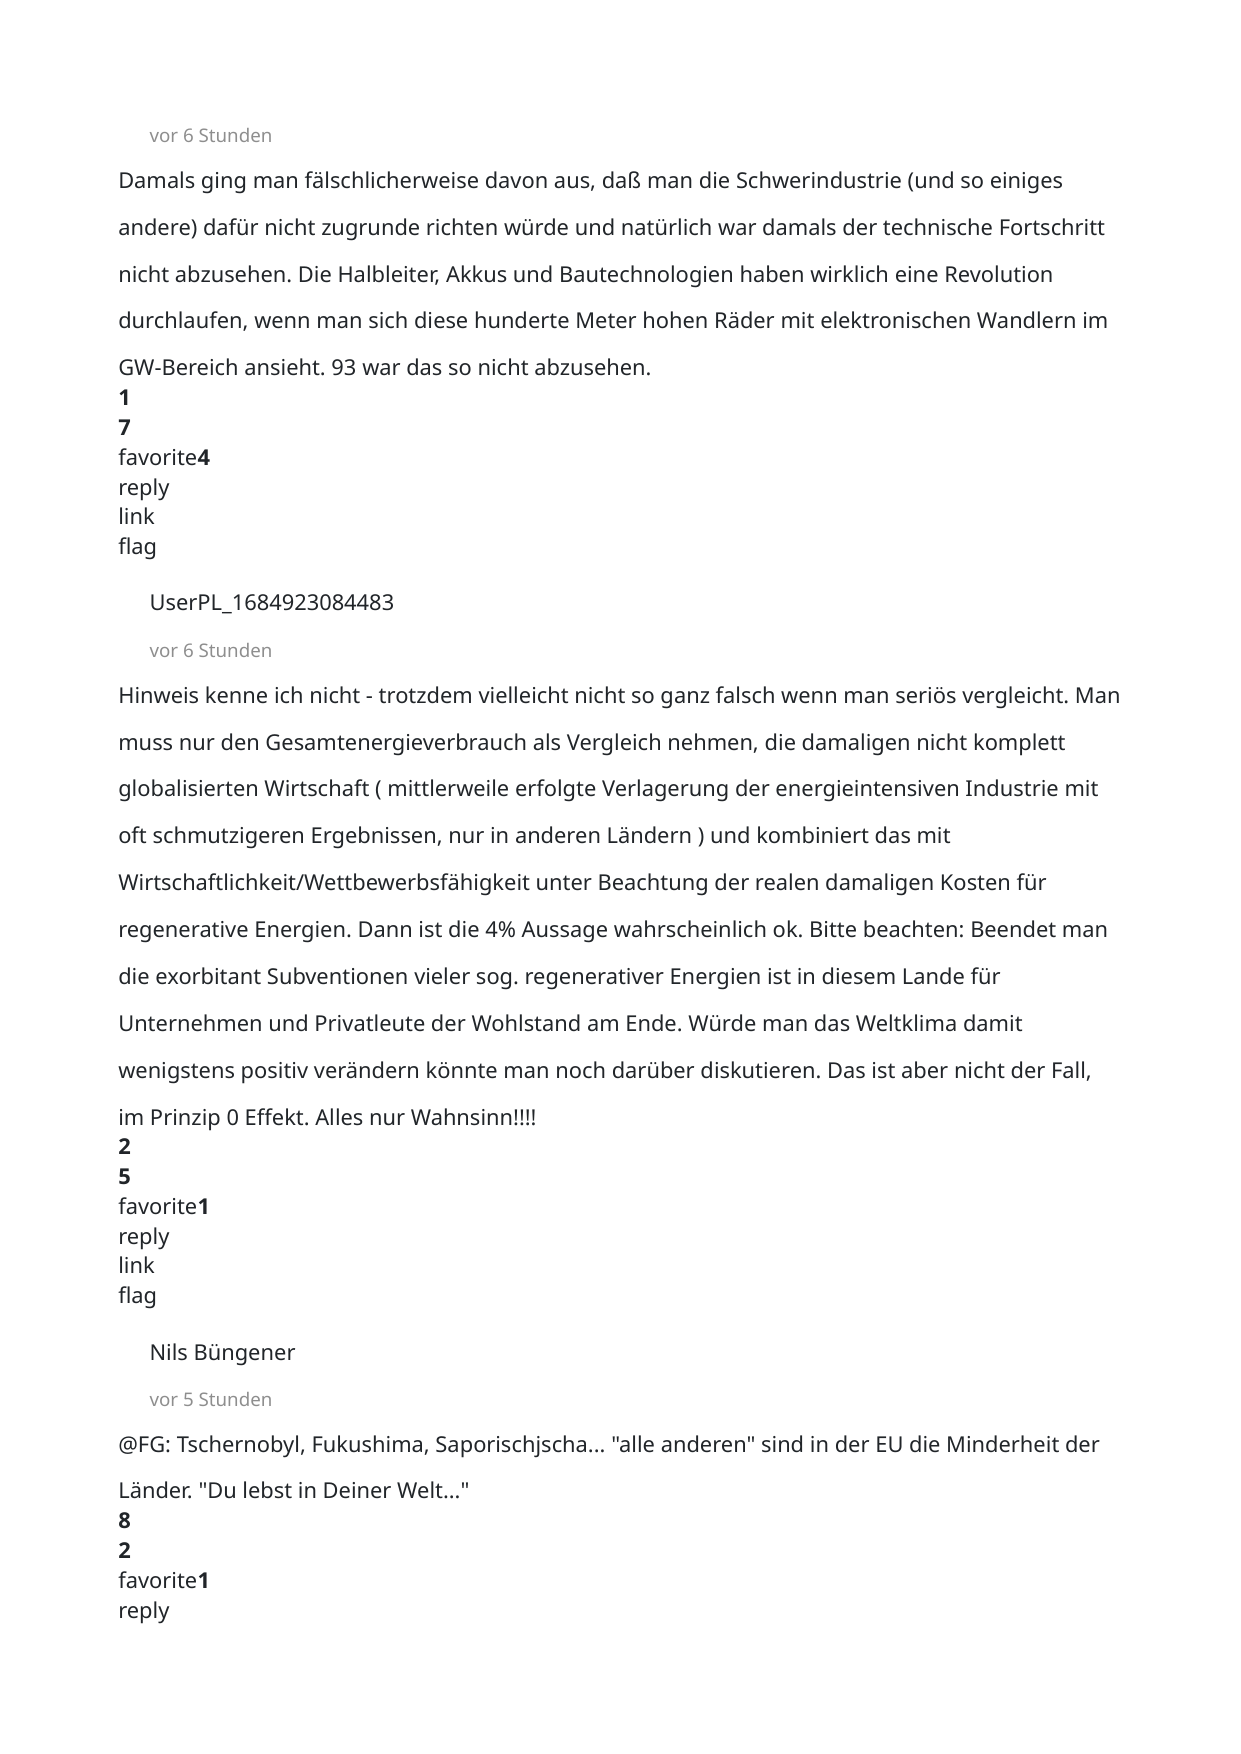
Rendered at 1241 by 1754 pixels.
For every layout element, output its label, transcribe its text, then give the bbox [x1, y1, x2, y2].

text favorite4 [118, 442, 1122, 472]
text favorite1 [118, 1191, 1122, 1221]
text flag [118, 531, 1122, 561]
text Damals ging man fälschlicherweise davon aus, daß man die Schwerindustrie (und so einiges andere) dafür nicht zugrunde richten würde und natürlich war damals der technische Fortschritt nicht abzusehen. Die Halbleiter, Akkus und Bautechnologien haben wirklich eine Revolution durchlaufen, wenn man sich diese hunderte Meter hohen Räder mit elektronischen Wandlern im GW-Bereich ansieht. 93 war das so nicht abzusehen. [118, 148, 1122, 382]
text reply [118, 1595, 1122, 1624]
text vor 6 Stunden [149, 633, 1122, 662]
text favorite1 [118, 1565, 1122, 1595]
text 7 [118, 412, 1122, 442]
text 5 [118, 1161, 1122, 1191]
text flag [118, 1280, 1122, 1310]
text reply [118, 472, 1122, 501]
text reply [118, 1221, 1122, 1250]
text link [118, 501, 1122, 531]
text 1 [118, 382, 1122, 412]
text vor 6 Stunden [149, 118, 1122, 148]
text 8 [118, 1505, 1122, 1535]
text UserPL_1684923084483 [149, 577, 1114, 617]
text link [118, 1250, 1122, 1280]
text vor 5 Stunden [149, 1382, 1122, 1412]
text 2 [118, 1131, 1122, 1161]
text Hinweis kenne ich nicht - trotzdem vielleicht nicht so ganz falsch wenn man seriös vergleicht. Man muss nur den Gesamtenergieverbrauch als Vergleich nehmen, die damaligen nicht komplett globalisierten Wirtschaft ( mittlerweile erfolgte Verlagerung der energieintensiven Industrie mit oft schmutzigeren Ergebnissen, nur in anderen Ländern ) und kombiniert das mit Wirtschaftlichkeit/Wettbewerbsfähigkeit unter Beachtung der realen damaligen Kosten für regenerative Energien. Dann ist die 4% Aussage wahrscheinlich ok. Bitte beachten: Beendet man die exorbitant Subventionen vieler sog. regenerativer Energien ist in diesem Lande für Unternehmen und Privatleute der Wohlstand am Ende. Würde man das Weltklima damit wenigstens positiv verändern könnte man noch darüber diskutieren. Das ist aber nicht der Fall, im Prinzip 0 Effekt. Alles nur Wahnsinn!!!! [118, 662, 1122, 1131]
text Nils Büngener [149, 1326, 1114, 1366]
text @FG: Tschernobyl, Fukushima, Saporischjscha... "alle anderen" sind in der EU die Minderheit der Länder. "Du lebst in Deiner Welt..." [118, 1412, 1122, 1505]
text 2 [118, 1535, 1122, 1565]
